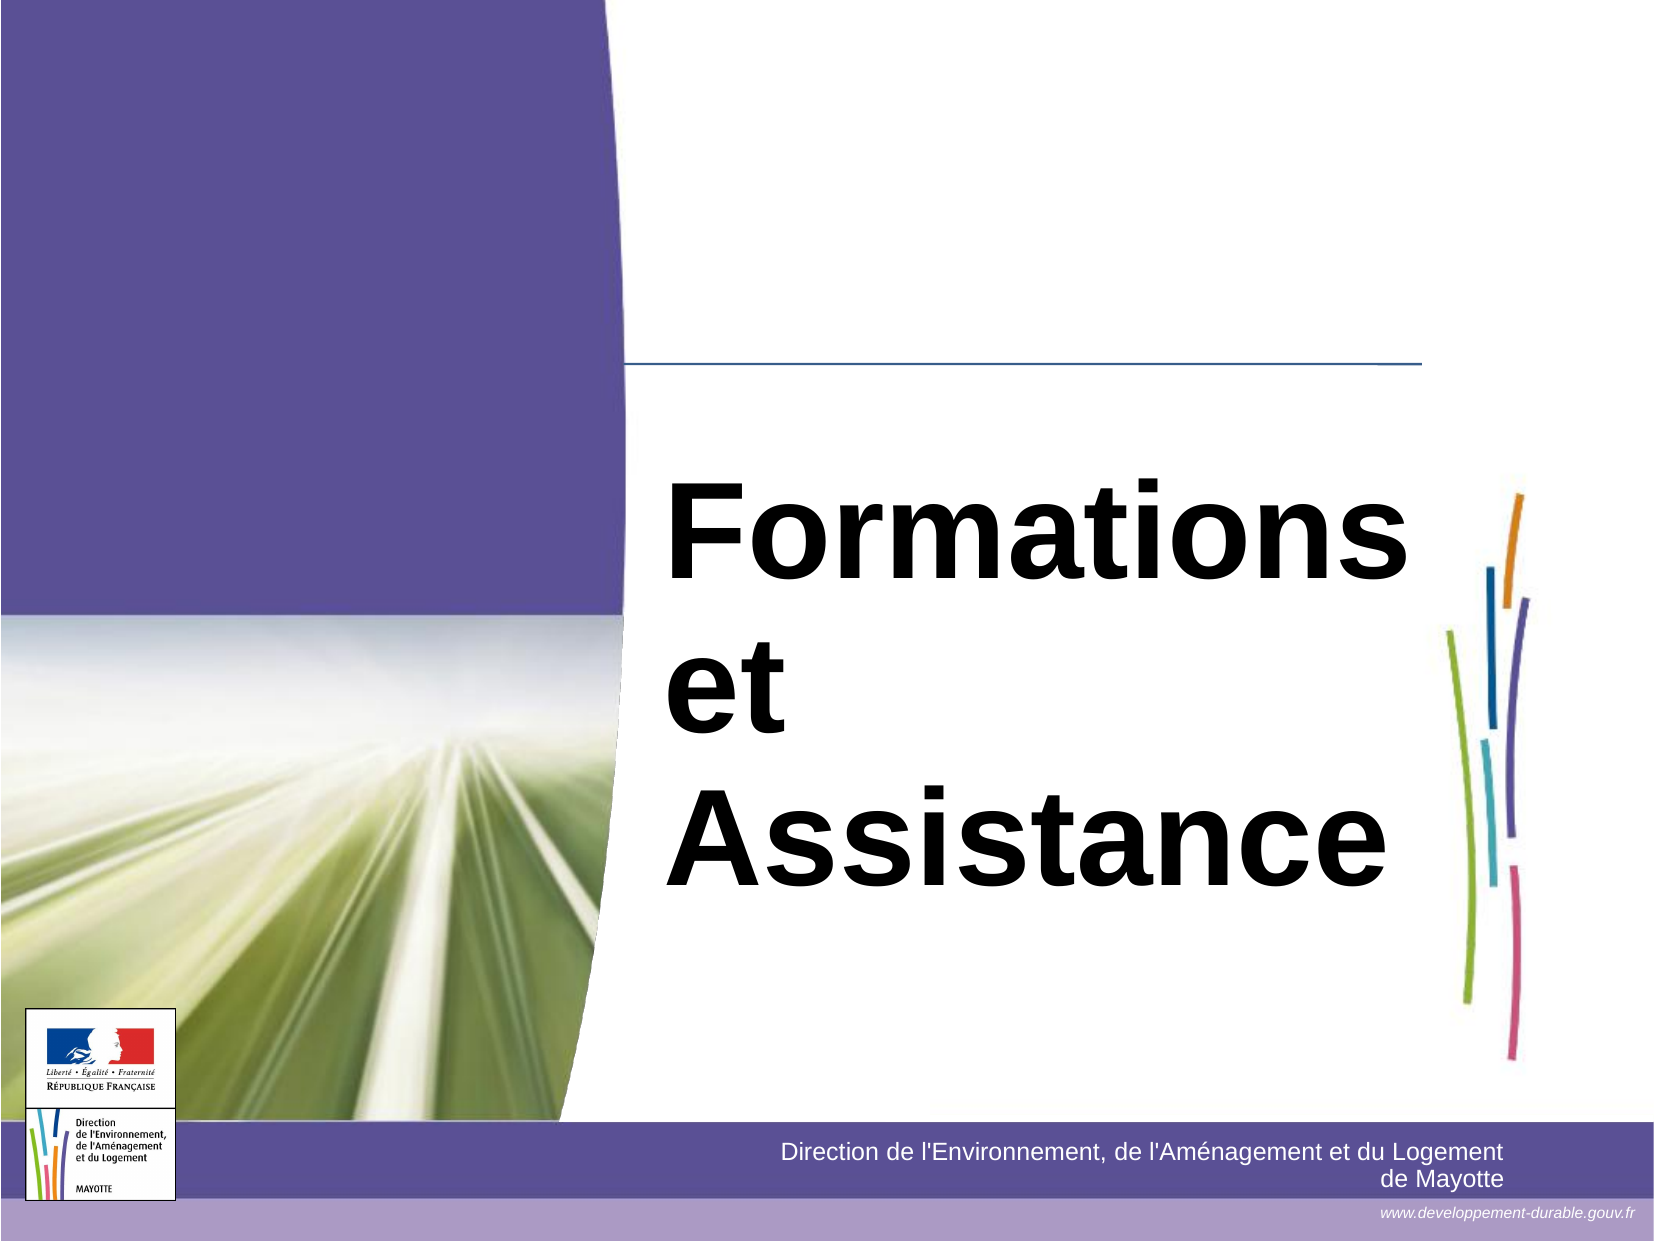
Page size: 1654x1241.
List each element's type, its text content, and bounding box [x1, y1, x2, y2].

text_box Formations et Assistance [648, 446, 1428, 1077]
